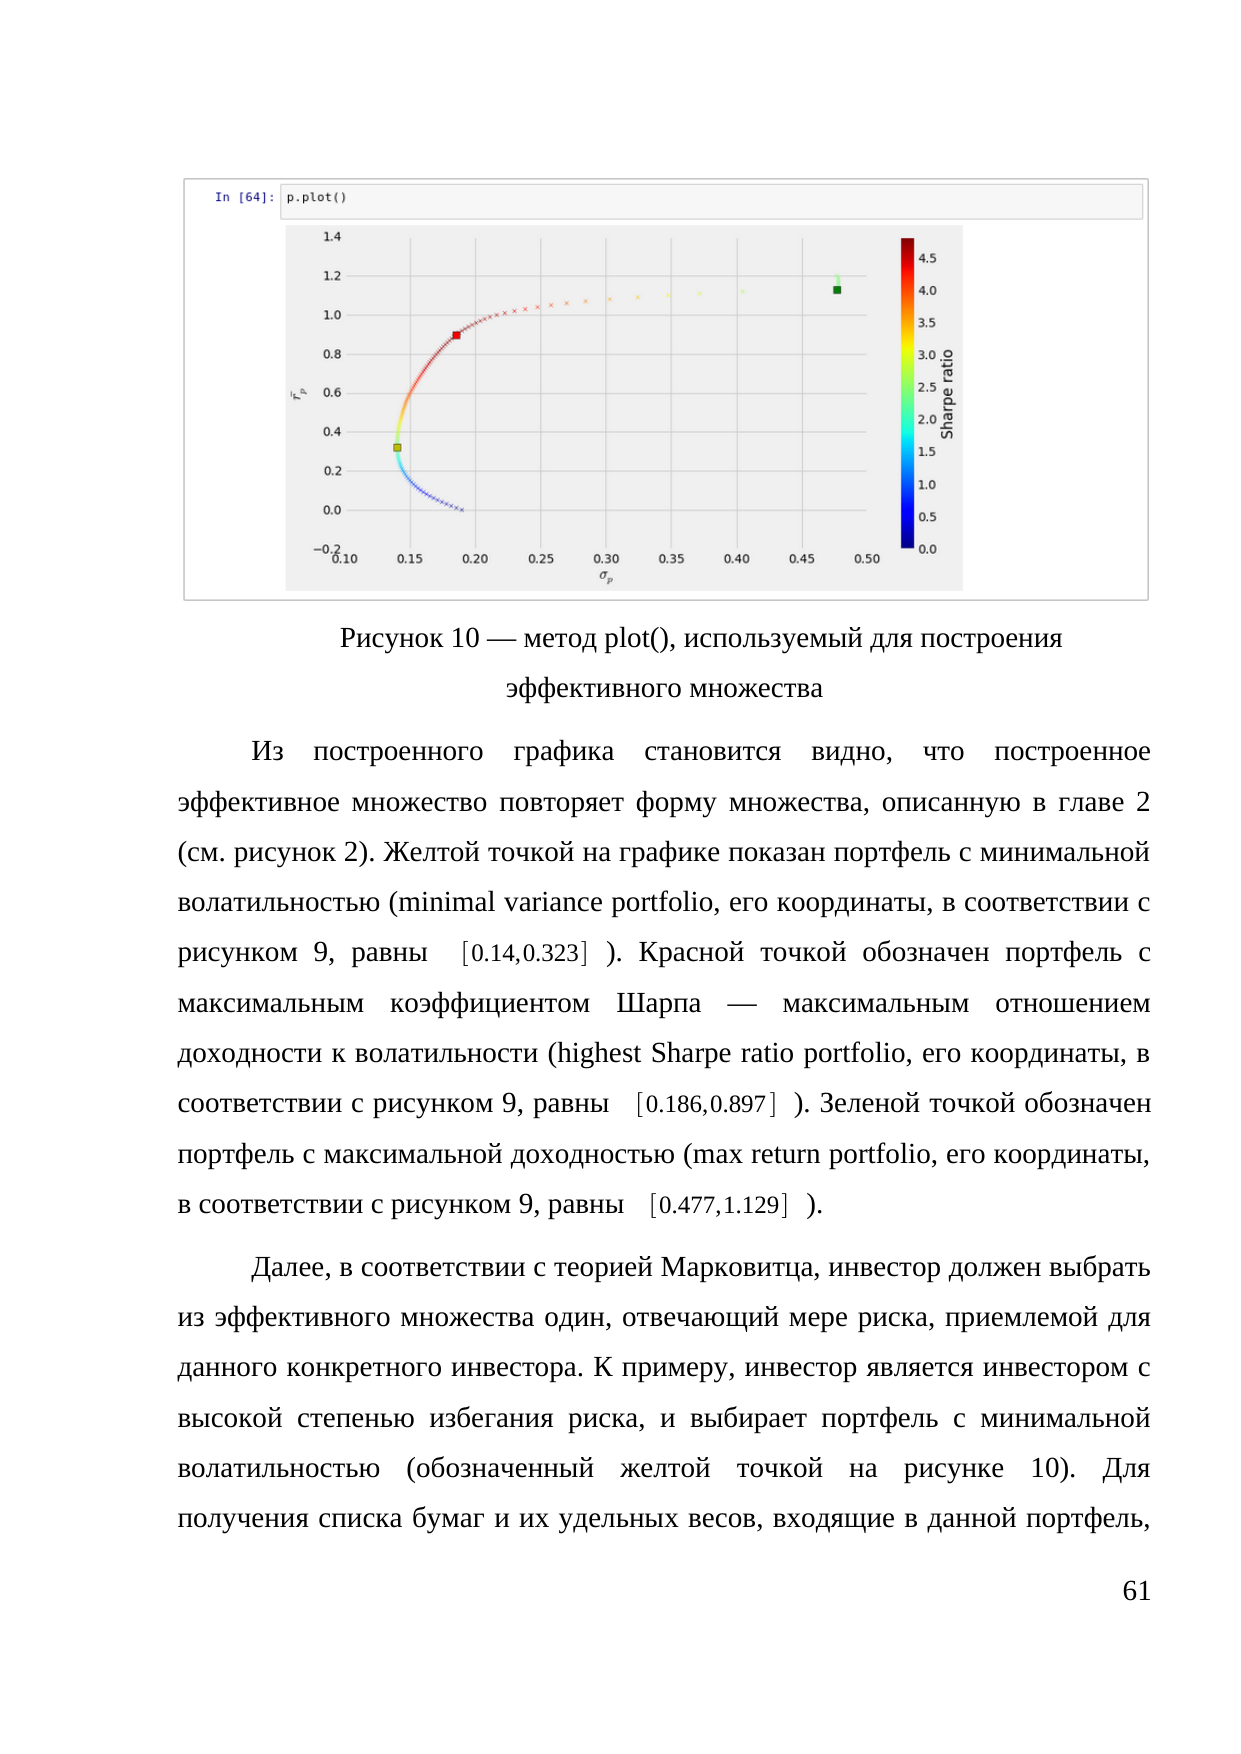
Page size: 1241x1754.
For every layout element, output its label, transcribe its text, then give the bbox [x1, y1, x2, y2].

picture [177, 174, 1152, 604]
text Из построенного графика становится видно, что построенное эффективное множество повторяет форму множества, описанную в главе 2 (см. рисунок 2). Желтой точкой на графике показан портфель с минимальной волатильностью (minimal variance portfolio, его координаты, в соответствии с рисунком 9, равны ). Красной точкой обозначен портфель с максимальным коэффициентом Шарпа — максимальным отношением доходности к волатильности (highest Sharpe ratio portfolio, его координаты, в соответствии с рисунком 9, равны ). Зеленой точкой обозначен портфель с максимальной доходностью (max return portfolio, его координаты, в соответствии с рисунком 9, равны ). [177, 733, 1152, 1220]
text Далее, в соответствии с теорией Марковитца, инвестор должен выбрать из эффективного множества один, отвечающий мере риска, приемлемой для данного конкретного инвестора. К примеру, инвестор является инвестором с высокой степенью избегания риска, и выбирает портфель с минимальной волатильностью (обозначенный желтой точкой на рисунке 10). Для получения списка бумаг и их удельных весов, входящие в данной портфель, [177, 1249, 1152, 1534]
text Рисунок 10 — метод plot(), используемый для построения эффективного множества [177, 604, 1152, 704]
